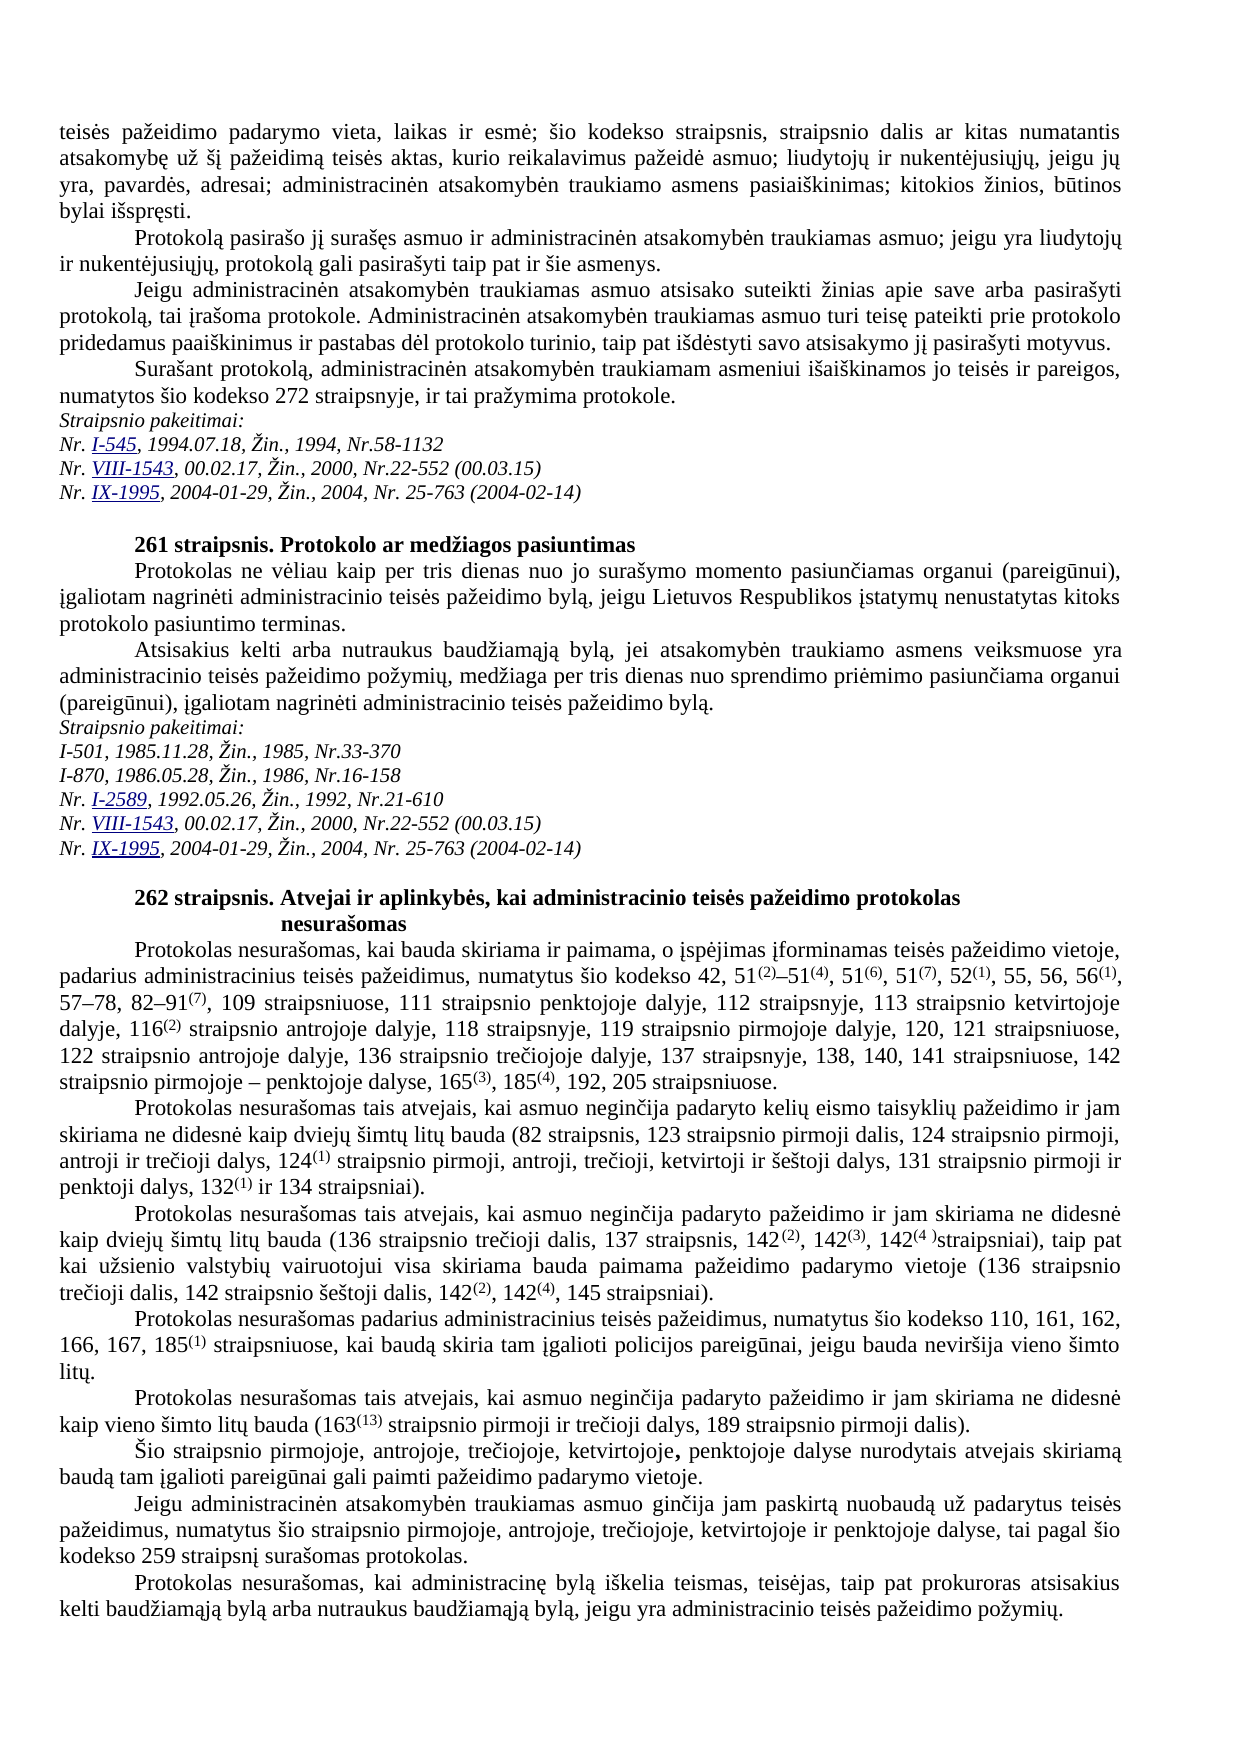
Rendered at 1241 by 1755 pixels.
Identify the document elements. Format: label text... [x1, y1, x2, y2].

text Protokolas nesurašomas, kai administracinę bylą iškelia teismas, teisėjas, taip pat prokuroras atsisakius kelti baudžiamąją bylą arba nutraukus baudžiamąją bylą, jeigu yra administracinio teisės pažeidimo požymių. [59, 1569, 1122, 1621]
text Nr. IX-1995, 2004-01-29, Žin., 2004, Nr. 25-763 (2004-02-14) [59, 835, 1122, 859]
text Surašant protokolą, administracinėn atsakomybėn traukiamam asmeniui išaiškinamos jo teisės ir pareigos, numatytos šio kodekso 272 straipsnyje, ir tai pražymima protokole. [59, 355, 1122, 408]
text Atsisakius kelti arba nutraukus baudžiamąją bylą, jei atsakomybėn traukiamo asmens veiksmuose yra administracinio teisės pažeidimo požymių, medžiaga per tris dienas nuo sprendimo priėmimo pasiunčiama organui (pareigūnui), įgaliotam nagrinėti administracinio teisės pažeidimo bylą. [59, 636, 1122, 715]
text 262 straipsnis. Atvejai ir aplinkybės, kai administracinio teisės pažeidimo protokolas [134, 883, 1122, 910]
text Protokolas nesurašomas tais atvejais, kai asmuo neginčija padaryto pažeidimo ir jam skiriama ne didesnė kaip dviejų šimtų litų bauda (136 straipsnio trečioji dalis, 137 straipsnis, 142(2), 142(3), 142(4 )straipsniai), taip pat kai užsienio valstybių vairuotojui visa skiriama bauda paimama pažeidimo padarymo vietoje (136 straipsnio trečioji dalis, 142 straipsnio šeštoji dalis, 142(2), 142(4), 145 straipsniai). [59, 1200, 1122, 1305]
text I-501, 1985.11.28, Žin., 1985, Nr.33-370 [59, 739, 1122, 763]
text nesurašomas [281, 910, 1122, 936]
text Protokolą pasirašo jį surašęs asmuo ir administracinėn atsakomybėn traukiamas asmuo; jeigu yra liudytojų ir nukentėjusiųjų, protokolą gali pasirašyti taip pat ir šie asmenys. [59, 223, 1122, 276]
text I-870, 1986.05.28, Žin., 1986, Nr.16-158 [59, 763, 1122, 787]
text Protokolas nesurašomas tais atvejais, kai asmuo neginčija padaryto kelių eismo taisyklių pažeidimo ir jam skiriama ne didesnė kaip dviejų šimtų litų bauda (82 straipsnis, 123 straipsnio pirmoji dalis, 124 straipsnio pirmoji, antroji ir trečioji dalys, 124(1) straipsnio pirmoji, antroji, trečioji, ketvirtoji ir šeštoji dalys, 131 straipsnio pirmoji ir penktoji dalys, 132(1) ir 134 straipsniai). [59, 1094, 1122, 1200]
text Straipsnio pakeitimai: [59, 715, 1122, 739]
text Jeigu administracinėn atsakomybėn traukiamas asmuo atsisako suteikti žinias apie save arba pasirašyti protokolą, tai įrašoma protokole. Administracinėn atsakomybėn traukiamas asmuo turi teisę pateikti prie protokolo pridedamus paaiškinimus ir pastabas dėl protokolo turinio, taip pat išdėstyti savo atsisakymo jį pasirašyti motyvus. [59, 276, 1122, 355]
text Nr. VIII-1543, 00.02.17, Žin., 2000, Nr.22-552 (00.03.15) [59, 811, 1122, 835]
text Šio straipsnio pirmojoje, antrojoje, trečiojoje, ketvirtojoje, penktojoje dalyse nurodytais atvejais skiriamą baudą tam įgalioti pareigūnai gali paimti pažeidimo padarymo vietoje. [59, 1437, 1122, 1490]
text teisės pažeidimo padarymo vieta, laikas ir esmė; šio kodekso straipsnis, straipsnio dalis ar kitas numatantis atsakomybę už šį pažeidimą teisės aktas, kurio reikalavimus pažeidė asmuo; liudytojų ir nukentėjusiųjų, jeigu jų yra, pavardės, adresai; administracinėn atsakomybėn traukiamo asmens pasiaiškinimas; kitokios žinios, būtinos bylai išspręsti. [59, 118, 1122, 223]
text Nr. I-2589, 1992.05.26, Žin., 1992, Nr.21-610 [59, 787, 1122, 811]
text Nr. IX-1995, 2004-01-29, Žin., 2004, Nr. 25-763 (2004-02-14) [59, 480, 1122, 504]
text 261 straipsnis. Protokolo ar medžiagos pasiuntimas [59, 531, 1122, 557]
text Protokolas nesurašomas padarius administracinius teisės pažeidimus, numatytus šio kodekso 110, 161, 162, 166, 167, 185(1) straipsniuose, kai baudą skiria tam įgalioti policijos pareigūnai, jeigu bauda neviršija vieno šimto litų. [59, 1305, 1122, 1384]
text Nr. I-545, 1994.07.18, Žin., 1994, Nr.58-1132 [59, 432, 1122, 456]
text Protokolas nesurašomas, kai bauda skiriama ir paimama, o įspėjimas įforminamas teisės pažeidimo vietoje, padarius administracinius teisės pažeidimus, numatytus šio kodekso 42, 51(2)–51(4), 51(6), 51(7), 52(1), 55, 56, 56(1), 57–78, 82–91(7), 109 straipsniuose, 111 straipsnio penktojoje dalyje, 112 straipsnyje, 113 straipsnio ketvirtojoje dalyje, 116(2) straipsnio antrojoje dalyje, 118 straipsnyje, 119 straipsnio pirmojoje dalyje, 120, 121 straipsniuose, 122 straipsnio antrojoje dalyje, 136 straipsnio trečiojoje dalyje, 137 straipsnyje, 138, 140, 141 straipsniuose, 142 straipsnio pirmojoje – penktojoje dalyse, 165(3), 185(4), 192, 205 straipsniuose. [59, 936, 1122, 1094]
text Protokolas nesurašomas tais atvejais, kai asmuo neginčija padaryto pažeidimo ir jam skiriama ne didesnė kaip vieno šimto litų bauda (163(13) straipsnio pirmoji ir trečioji dalys, 189 straipsnio pirmoji dalis). [59, 1384, 1122, 1437]
text Protokolas ne vėliau kaip per tris dienas nuo jo surašymo momento pasiunčiamas organui (pareigūnui), įgaliotam nagrinėti administracinio teisės pažeidimo bylą, jeigu Lietuvos Respublikos įstatymų nenustatytas kitoks protokolo pasiuntimo terminas. [59, 557, 1122, 636]
text Straipsnio pakeitimai: [59, 408, 1122, 432]
text Nr. VIII-1543, 00.02.17, Žin., 2000, Nr.22-552 (00.03.15) [59, 456, 1122, 480]
text Jeigu administracinėn atsakomybėn traukiamas asmuo ginčija jam paskirtą nuobaudą už padarytus teisės pažeidimus, numatytus šio straipsnio pirmojoje, antrojoje, trečiojoje, ketvirtojoje ir penktojoje dalyse, tai pagal šio kodekso 259 straipsnį surašomas protokolas. [59, 1490, 1122, 1569]
